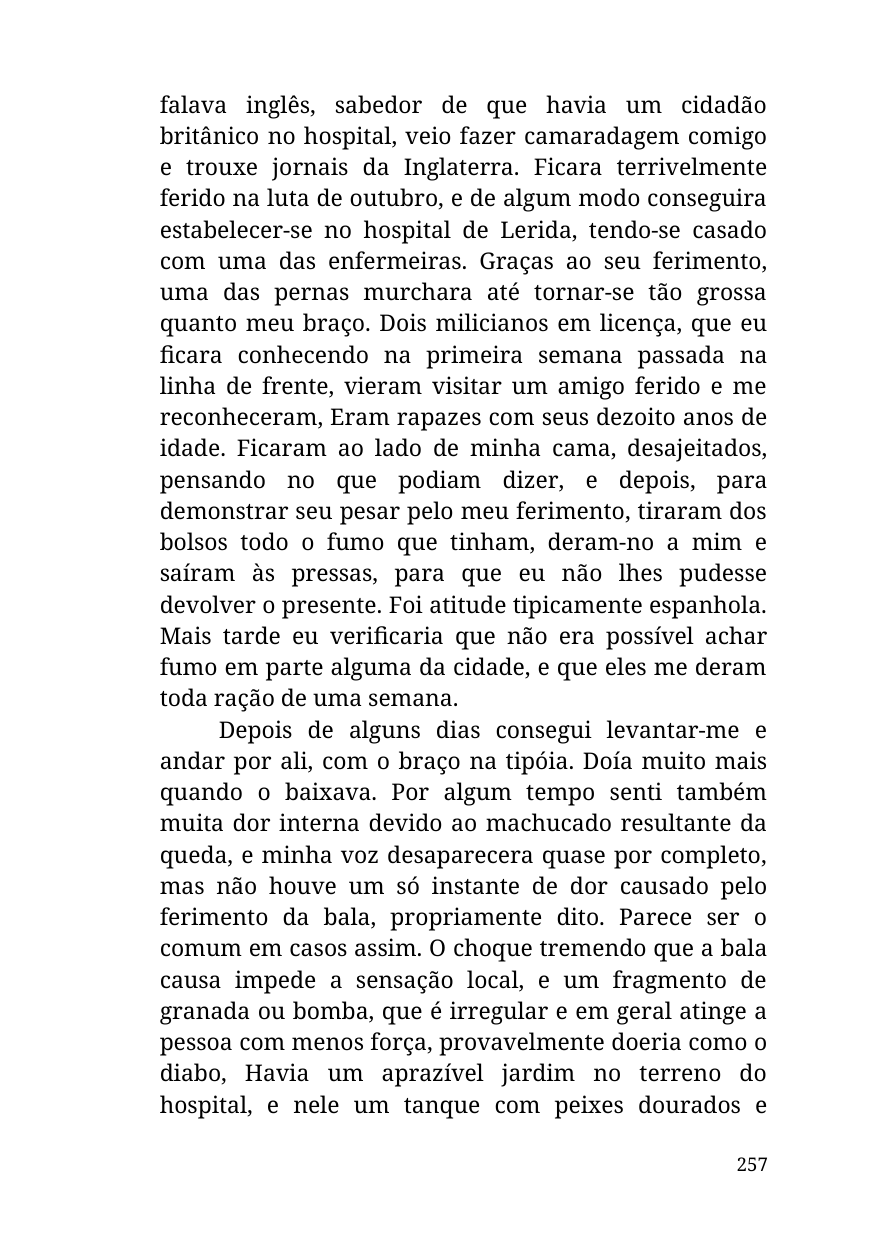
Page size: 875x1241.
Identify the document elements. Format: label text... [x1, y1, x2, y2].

text Depois de alguns dias consegui levantar-me e andar por ali, com o braço na tipóia. Doía muito mais quando o baixava. Por algum tempo senti também muita dor interna devido ao machucado resultante da queda, e minha voz desaparecera quase por completo, mas não houve um só instante de dor causado pelo ferimento da bala, propriamente dito. Parece ser o comum em casos assim. O choque tremendo que a bala causa impede a sensação local, e um fragmento de granada ou bomba, que é irregular e em geral atinge a pessoa com menos força, provavelmente doeria como o diabo, Havia um aprazível jardim no terreno do hospital, e nele um tanque com peixes dourados e [159, 713, 768, 1120]
text falava inglês, sabedor de que havia um cidadão britânico no hospital, veio fazer camaradagem comigo e trouxe jornais da Inglaterra. Ficara terrivelmente ferido na luta de outubro, e de algum modo conseguira estabelecer-se no hospital de Lerida, tendo-se casado com uma das enfermeiras. Graças ao seu ferimento, uma das pernas murchara até tornar-se tão grossa quanto meu braço. Dois milicianos em licença, que eu ficara conhecendo na primeira semana passada na linha de frente, vieram visitar um amigo ferido e me reconheceram, Eram rapazes com seus dezoito anos de idade. Ficaram ao lado de minha cama, desajeitados, pensando no que podiam dizer, e depois, para demonstrar seu pesar pelo meu ferimento, tiraram dos bolsos todo o fumo que tinham, deram-no a mim e saíram às pressas, para que eu não lhes pudesse devolver o presente. Foi atitude tipicamente espanhola. Mais tarde eu verificaria que não era possível achar fumo em parte alguma da cidade, e que eles me deram toda ração de uma semana. [159, 88, 768, 713]
